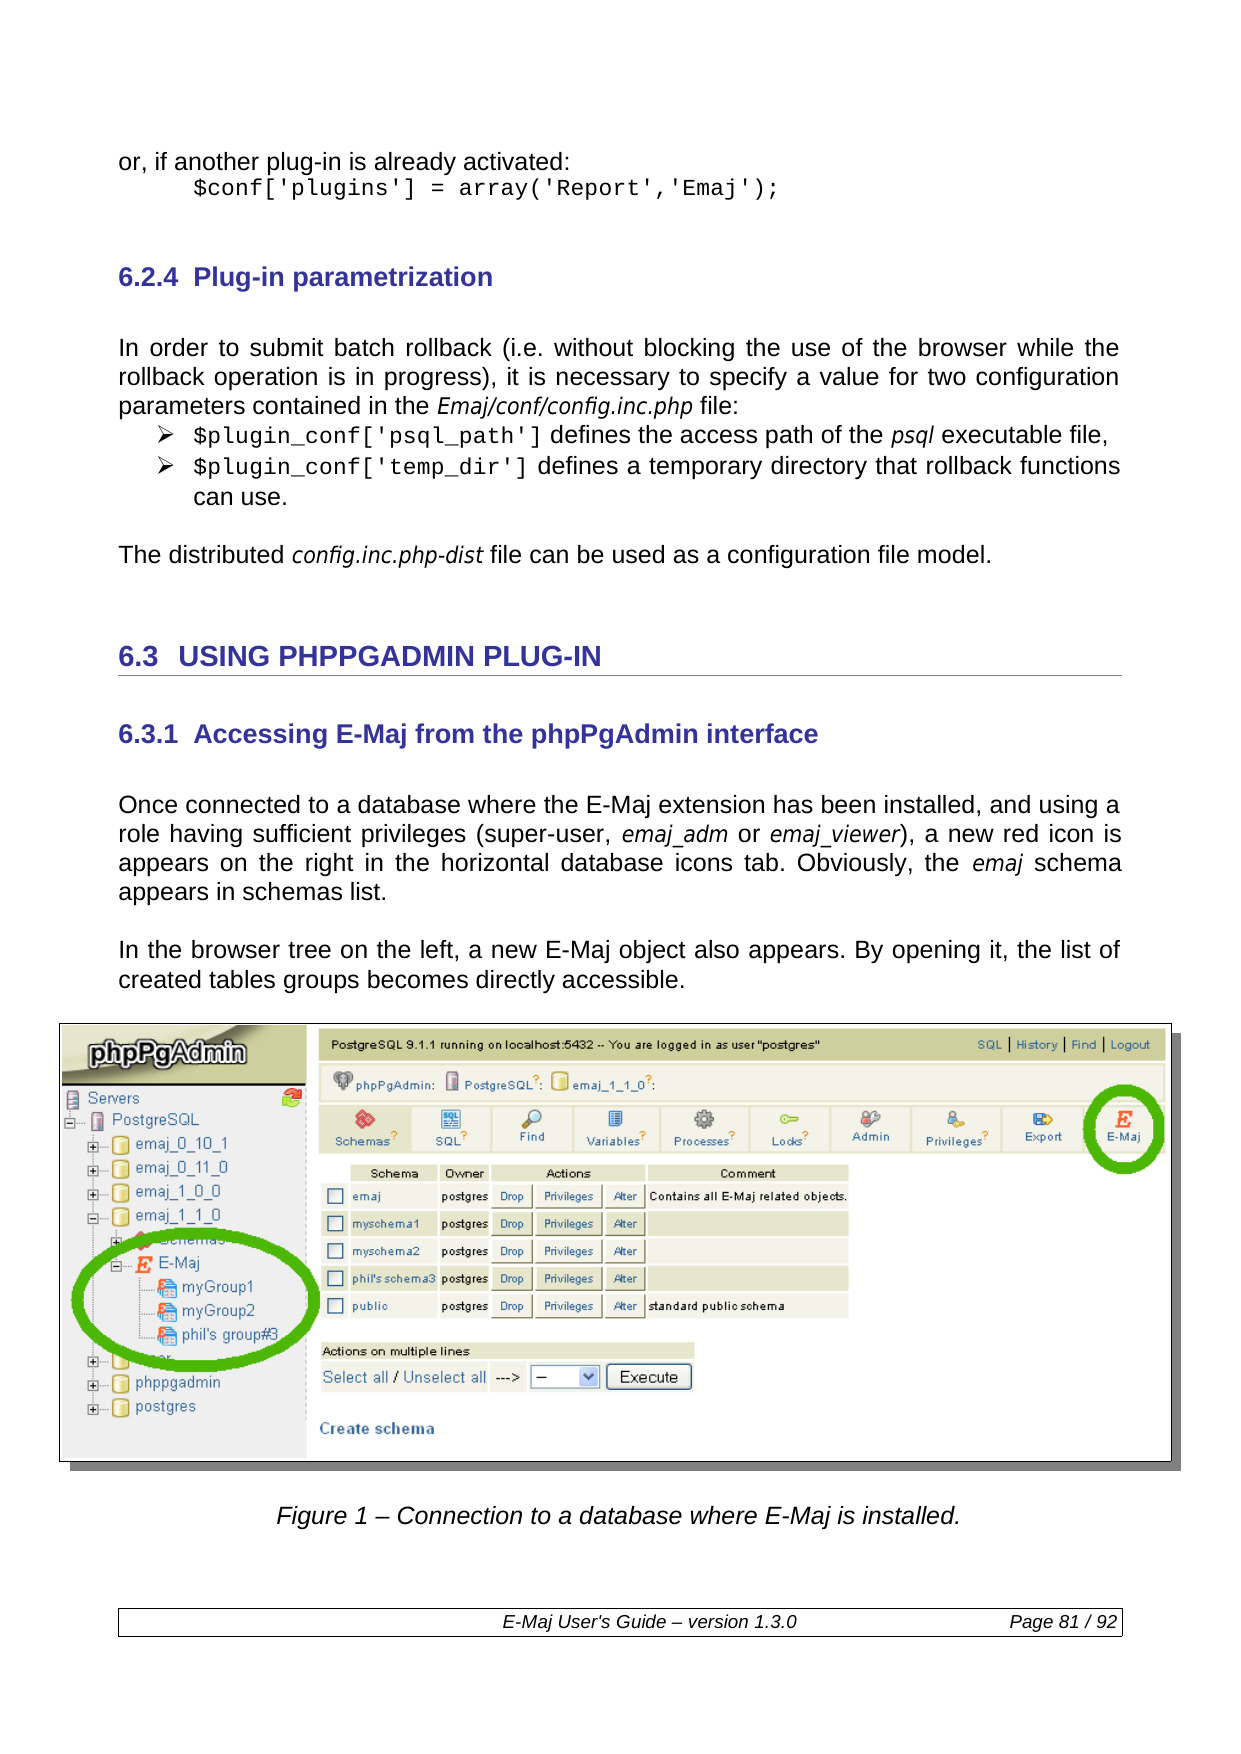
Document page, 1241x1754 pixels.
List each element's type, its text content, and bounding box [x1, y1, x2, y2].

text In the browser tree on the left, a new E-Maj object also appears. By opening it, the list of created tables groups becomes directly accessible. [118, 935, 1122, 993]
text Figure 1 – Connection to a database where E-Maj is installed. [118, 1501, 1122, 1529]
list The distributed config.inc.php-dist file can be used as a configuration file model. [118, 539, 1122, 569]
list $plugin_conf['temp_dir'] defines a temporary directory that rollback functions can use. [156, 451, 1122, 511]
subtitle Using phpPgAdmin plug-in [118, 639, 1122, 675]
picture [62, 1025, 1168, 1458]
subtitle Plug-in parametrization [118, 260, 1122, 291]
text or, if another plug-in is already activated: [118, 147, 1122, 176]
text $conf['plugins'] = array('Report','Emaj'); [118, 176, 1122, 202]
subtitle Accessing E-Maj from the phpPgAdmin interface [118, 717, 1122, 748]
list $plugin_conf['psql_path'] defines the access path of the psql executable file, [156, 420, 1122, 451]
text Once connected to a database where the E-Maj extension has been installed, and using a role having sufficient privileges (super-user, emaj_adm or emaj_viewer), a new red icon is appears on the right in the horizontal database icons tab. Obviously, the emaj schema appears in schemas list. [118, 790, 1122, 906]
text In order to submit batch rollback (i.e. without blocking the use of the browser while the rollback operation is in progress), it is necessary to specify a value for two configuration parameters contained in the Emaj/conf/config.inc.php file: [118, 333, 1122, 420]
